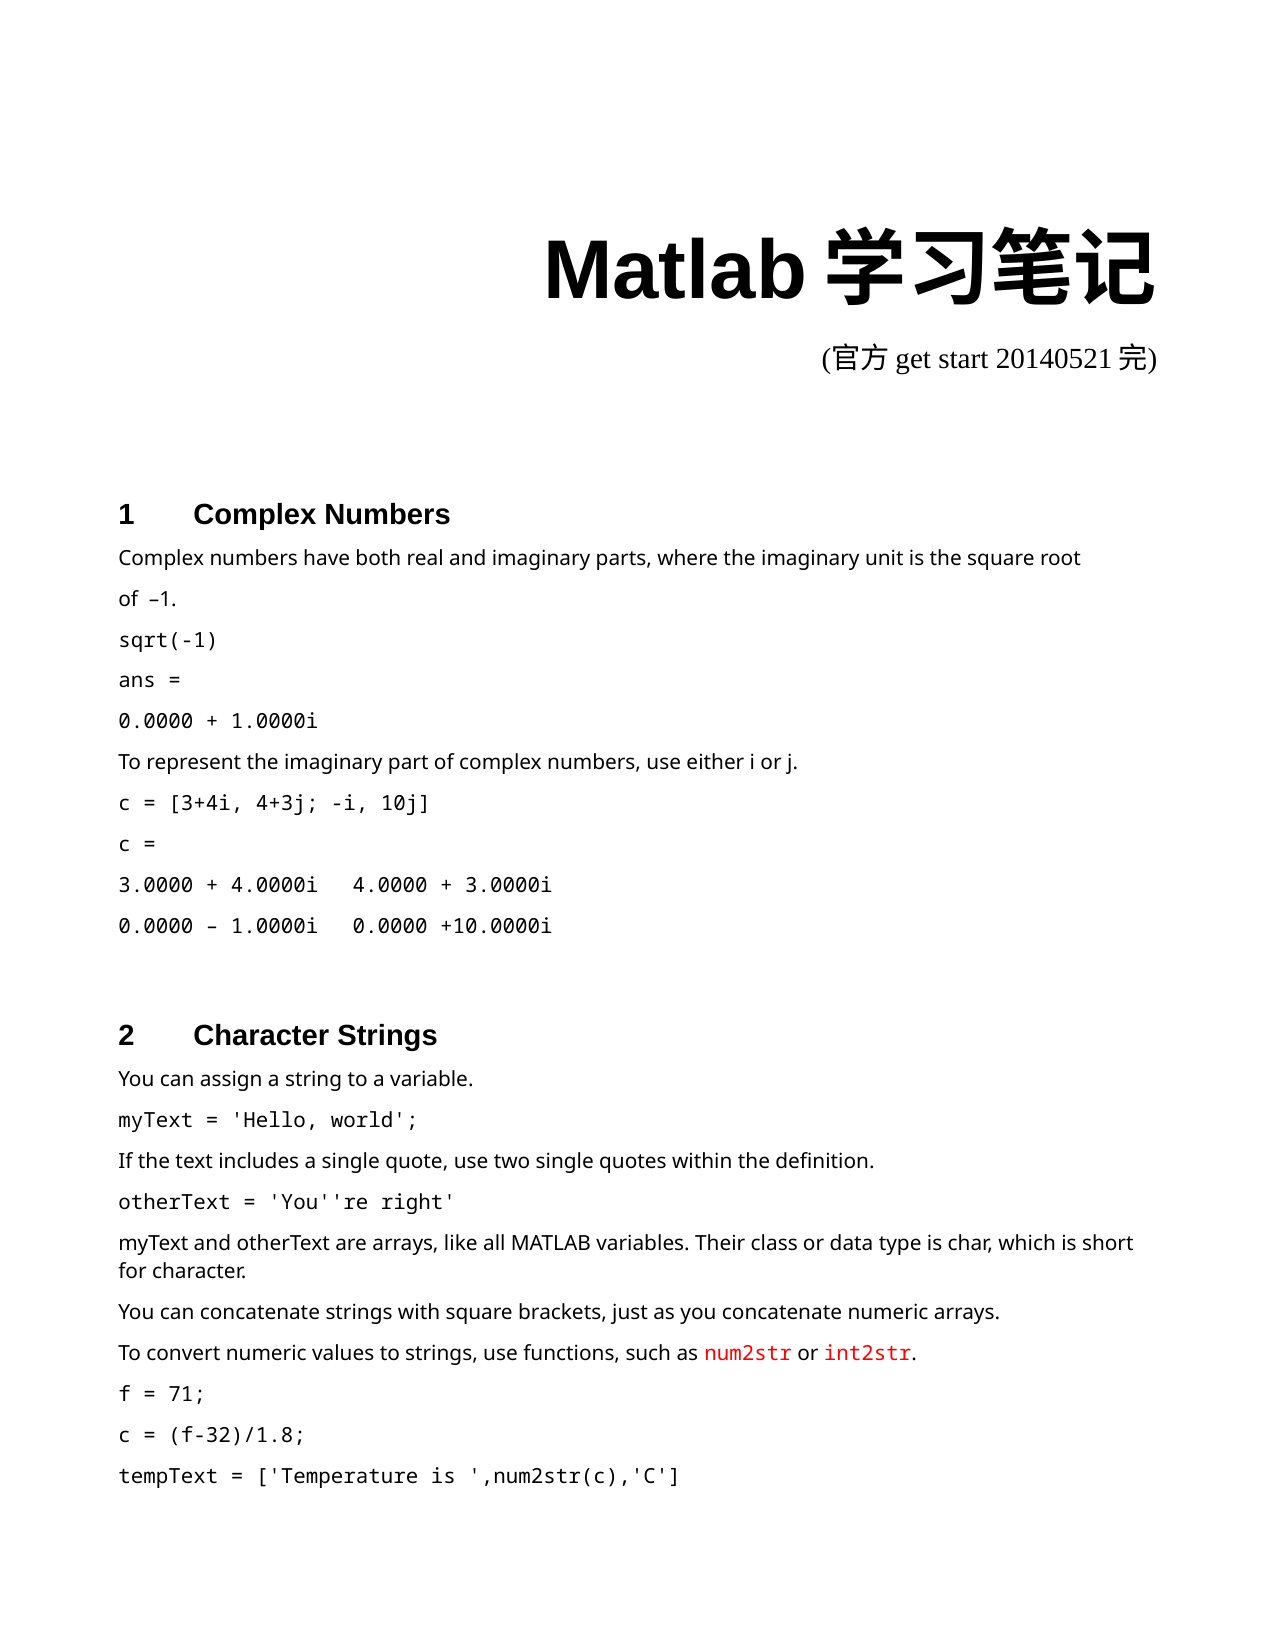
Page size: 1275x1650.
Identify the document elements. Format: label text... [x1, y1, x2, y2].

subtitle Complex Numbers [118, 497, 1157, 530]
text c = (f-32)/1.8; [118, 1420, 1157, 1448]
text c = [118, 829, 1157, 858]
text If the text includes a single quote, use two single quotes within the definition. [118, 1146, 1157, 1174]
text myText and otherText are arrays, like all MATLAB variables. Their class or data type is char, which is short for character. [118, 1228, 1157, 1285]
text f = 71; [118, 1379, 1157, 1408]
text tempText = ['Temperature is ',num2str(c),'C'] [118, 1461, 1157, 1489]
text sqrt(-1) [118, 625, 1157, 653]
text ans = [118, 666, 1157, 694]
text To represent the imaginary part of complex numbers, use either i or j. [118, 747, 1157, 776]
text You can concatenate strings with square brackets, just as you concatenate numeric arrays. [118, 1297, 1157, 1326]
text 3.0000 + 4.0000i 4.0000 + 3.0000i [118, 870, 1157, 899]
subtitle Matlab学习笔记 [118, 201, 1157, 322]
text c = [3+4i, 4+3j; -i, 10j] [118, 788, 1157, 817]
text otherText = 'You''re right' [118, 1187, 1157, 1215]
text myText = 'Hello, world'; [118, 1105, 1157, 1133]
text Complex numbers have both real and imaginary parts, where the imaginary unit is the square root [118, 543, 1157, 571]
text 0.0000 – 1.0000i 0.0000 +10.0000i [118, 911, 1157, 940]
text You can assign a string to a variable. [118, 1064, 1157, 1093]
text To convert numeric values to strings, use functions, such as num2str or int2str. [118, 1338, 1157, 1367]
text (官方get start 20140521完) [118, 334, 1157, 377]
text 0.0000 + 1.0000i [118, 707, 1157, 735]
text of –1. [118, 584, 1157, 612]
subtitle Character Strings [118, 1018, 1157, 1052]
